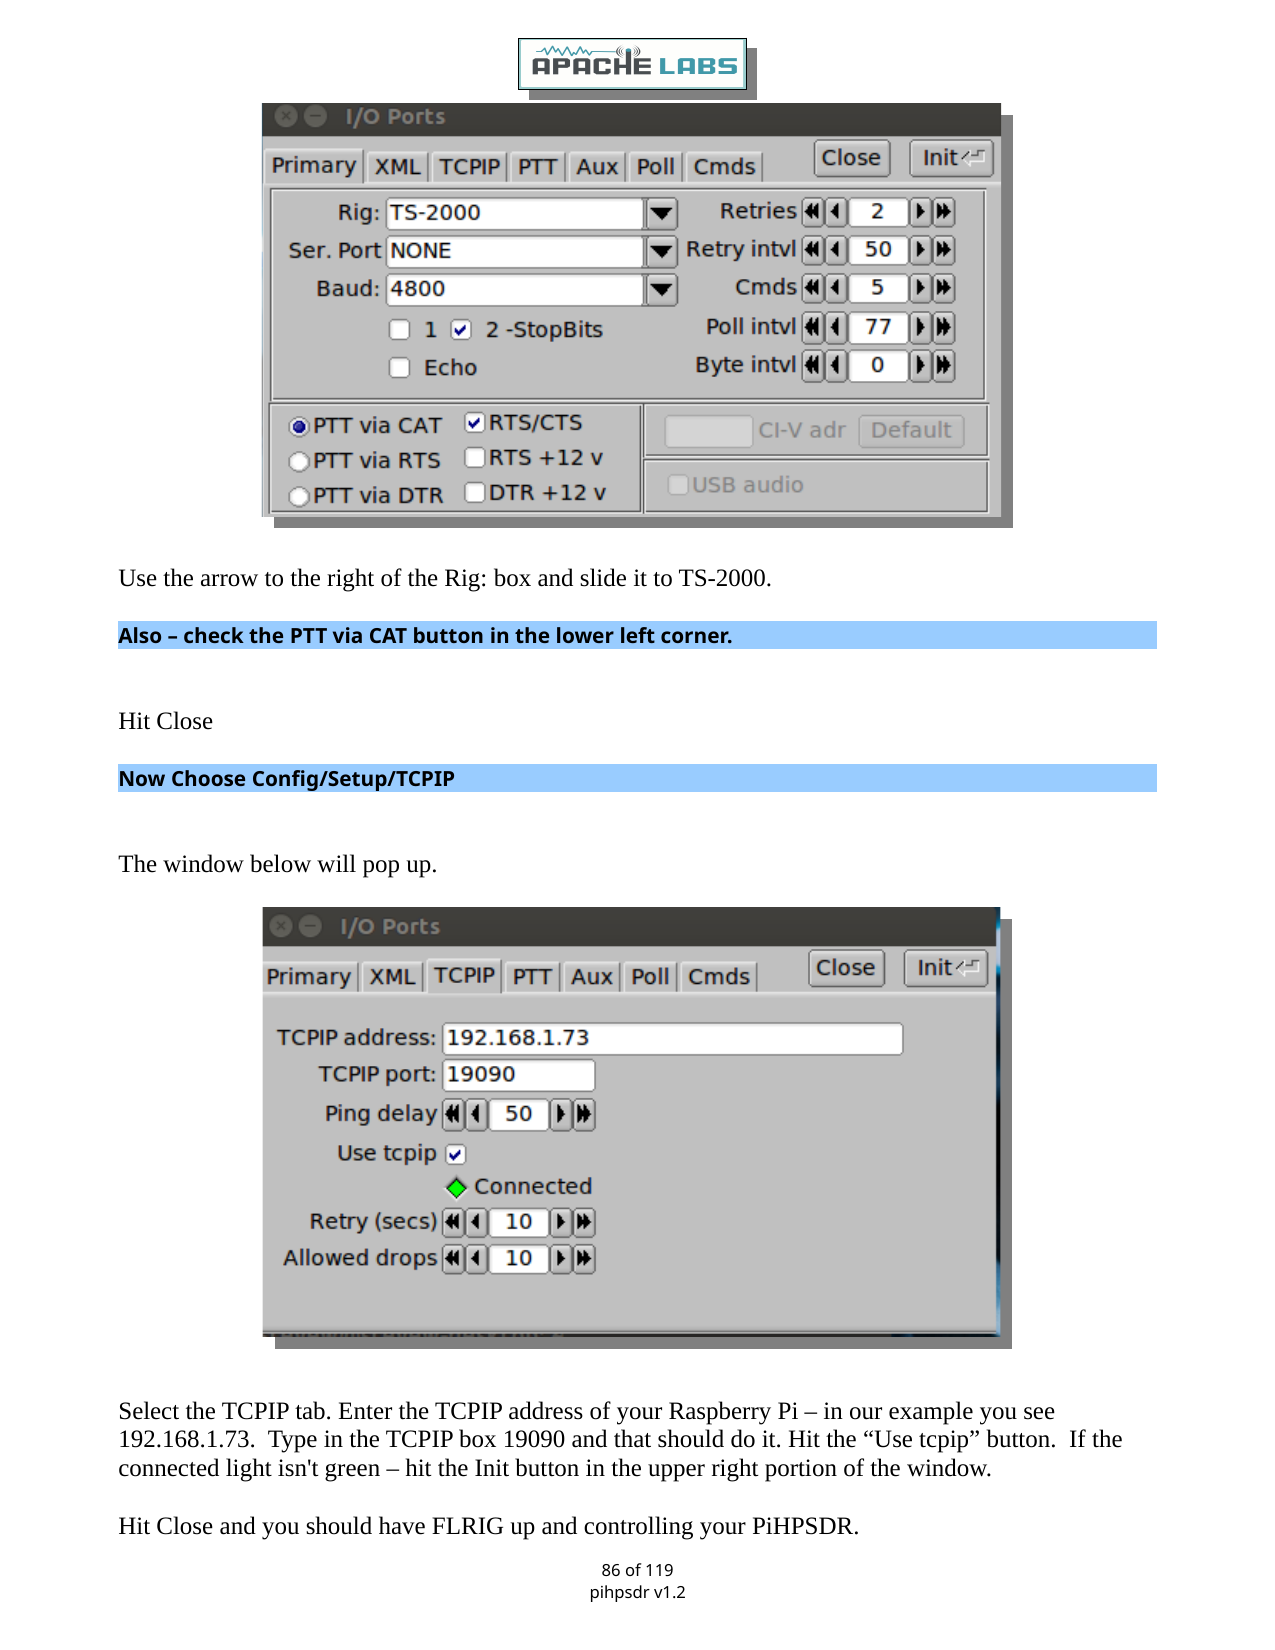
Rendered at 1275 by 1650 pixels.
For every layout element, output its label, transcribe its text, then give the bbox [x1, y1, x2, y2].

picture [262, 907, 1001, 1337]
text Select the TCPIP tab. Enter the TCPIP address of your Raspberry Pi – in our example you see 192.168.1.73. Type in the TCPIP box 19090 and that should do it. Hit the “Use tcpip” button. If the connected light isn't green – hit the Init button in the upper right portion of the window. [118, 1396, 1157, 1482]
subtitle Now Choose Config/Setup/TCPIP [118, 764, 1157, 792]
picture [261, 103, 1002, 517]
picture [521, 40, 744, 87]
text Use the arrow to the right of the Rig: box and slide it to TS-2000. [118, 563, 1157, 592]
text Hit Close [118, 706, 1157, 735]
subtitle Also – check the PTT via CAT button in the lower left corner. [118, 621, 1157, 649]
text Hit Close and you should have FLRIG up and controlling your PiHPSDR. [118, 1511, 1157, 1539]
text The window below will pop up. [118, 849, 1157, 878]
